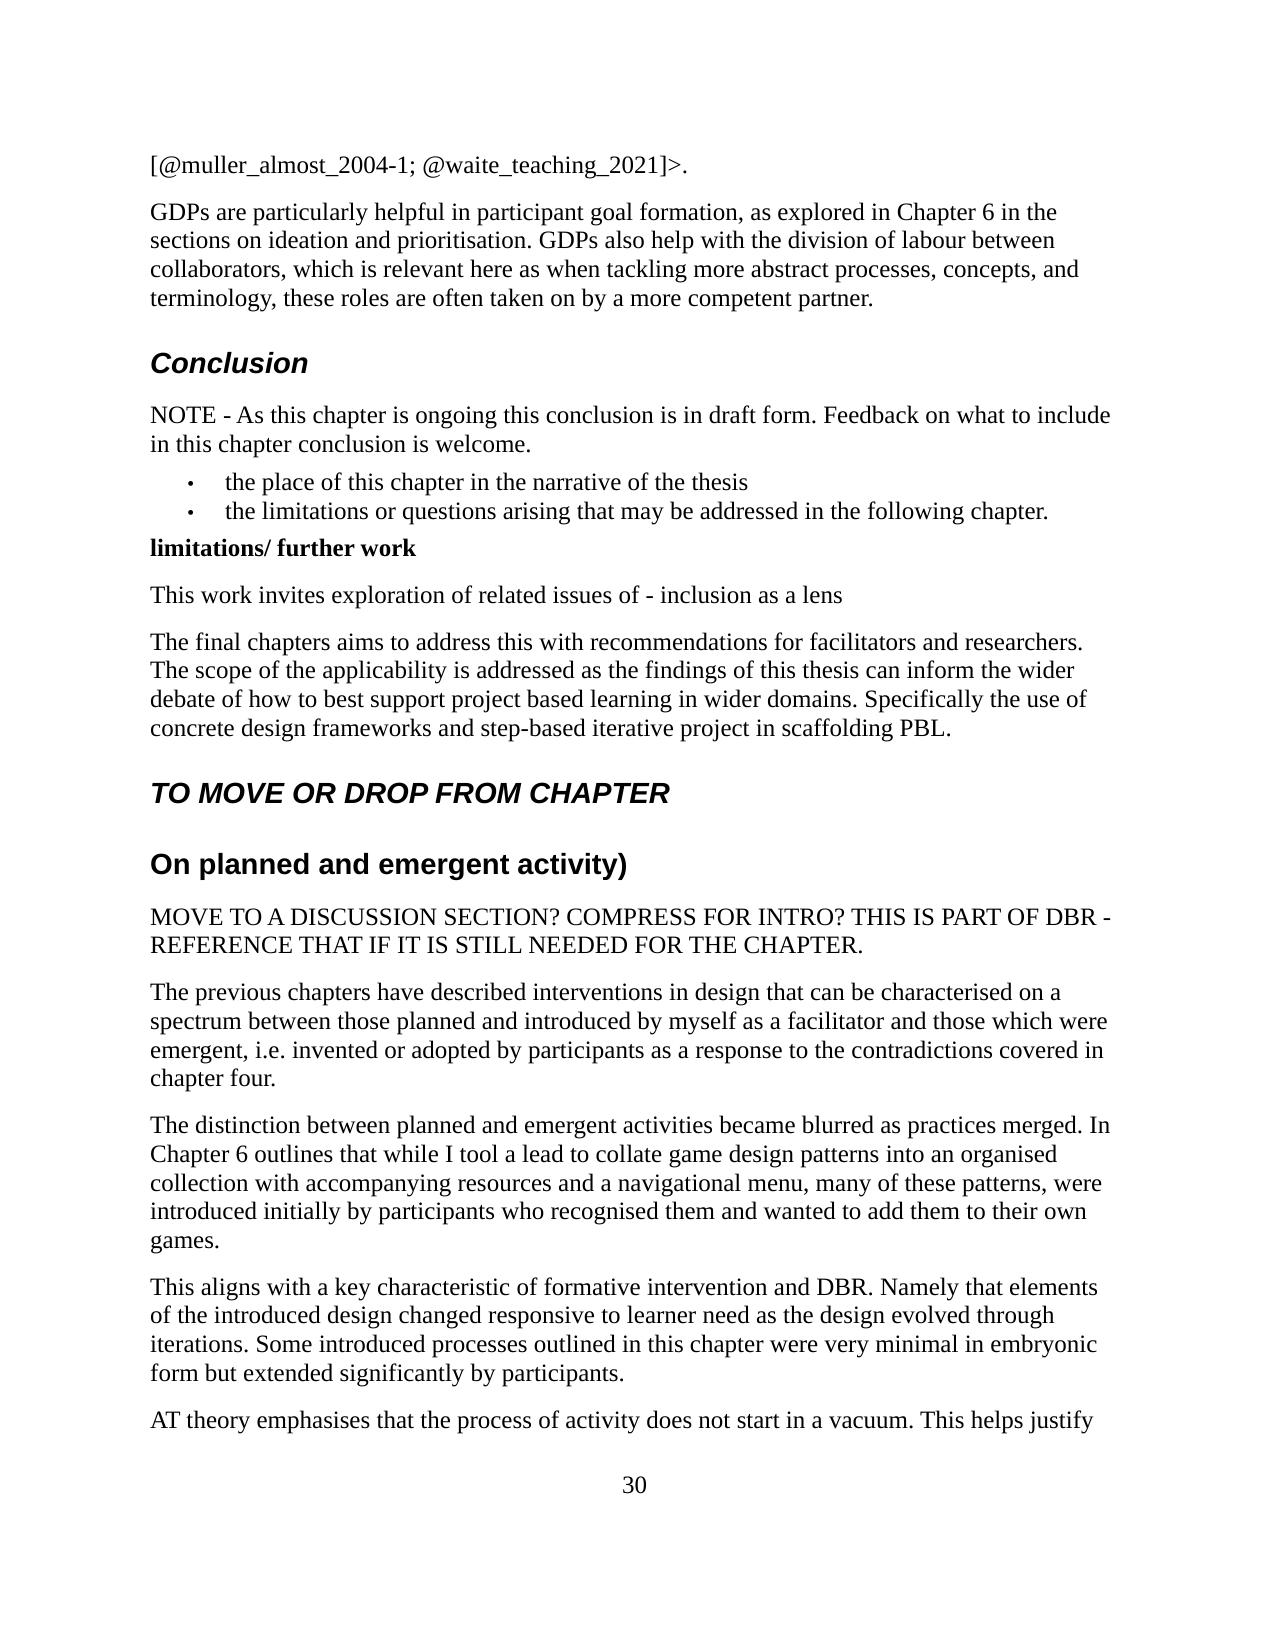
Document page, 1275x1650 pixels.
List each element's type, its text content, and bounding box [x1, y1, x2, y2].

text AT theory emphasises that the process of activity does not start in a vacuum. This helps justify [150, 1405, 1125, 1433]
text This aligns with a key characteristic of formative intervention and DBR. Namely that elements of the introduced design changed responsive to learner need as the design evolved through iterations. Some introduced processes outlined in this chapter were very minimal in embryonic form but extended significantly by participants. [150, 1272, 1125, 1387]
text This work invites exploration of related issues of - inclusion as a lens [150, 580, 1125, 609]
text MOVE TO A DISCUSSION SECTION? COMPRESS FOR INTRO? THIS IS PART OF DBR - REFERENCE THAT IF IT IS STILL NEEDED FOR THE CHAPTER. [150, 902, 1125, 959]
text The final chapters aims to address this with recommendations for facilitators and researchers. The scope of the applicability is addressed as the findings of this thesis can inform the wider debate of how to best support project based learning in wider domains. Specifically the use of concrete design frameworks and step-based iterative project in scaffolding PBL. [150, 627, 1125, 742]
subtitle On planned and emergent activity) [150, 847, 1125, 880]
list the limitations or questions arising that may be addressed in the following chapter. [187, 496, 1125, 524]
text The distinction between planned and emergent activities became blurred as practices merged. In Chapter 6 outlines that while I tool a lead to collate game design patterns into an organised collection with accompanying resources and a navigational menu, many of these patterns, were introduced initially by participants who recognised them and wanted to add them to their own games. [150, 1110, 1125, 1254]
text [@muller_almost_2004-1; @waite_teaching_2021]>. [150, 150, 1125, 179]
text GDPs are particularly helpful in participant goal formation, as explored in Chapter 6 in the sections on ideation and prioritisation. GDPs also help with the division of labour between collaborators, which is relevant here as when tackling more abstract processes, concepts, and terminology, these roles are often taken on by a more competent partner. [150, 197, 1125, 312]
text limitations/ further work [150, 533, 1125, 562]
text NOTE - As this chapter is ongoing this conclusion is in draft form. Feedback on what to include in this chapter conclusion is welcome. [150, 401, 1125, 458]
text The previous chapters have described interventions in design that can be characterised on a spectrum between those planned and introduced by myself as a facilitator and those which were emergent, i.e. invented or adopted by participants as a response to the contradictions covered in chapter four. [150, 977, 1125, 1092]
subtitle Conclusion [150, 346, 1125, 379]
list the place of this chapter in the narrative of the thesis [187, 467, 1125, 496]
subtitle TO MOVE OR DROP FROM CHAPTER [150, 776, 1125, 809]
